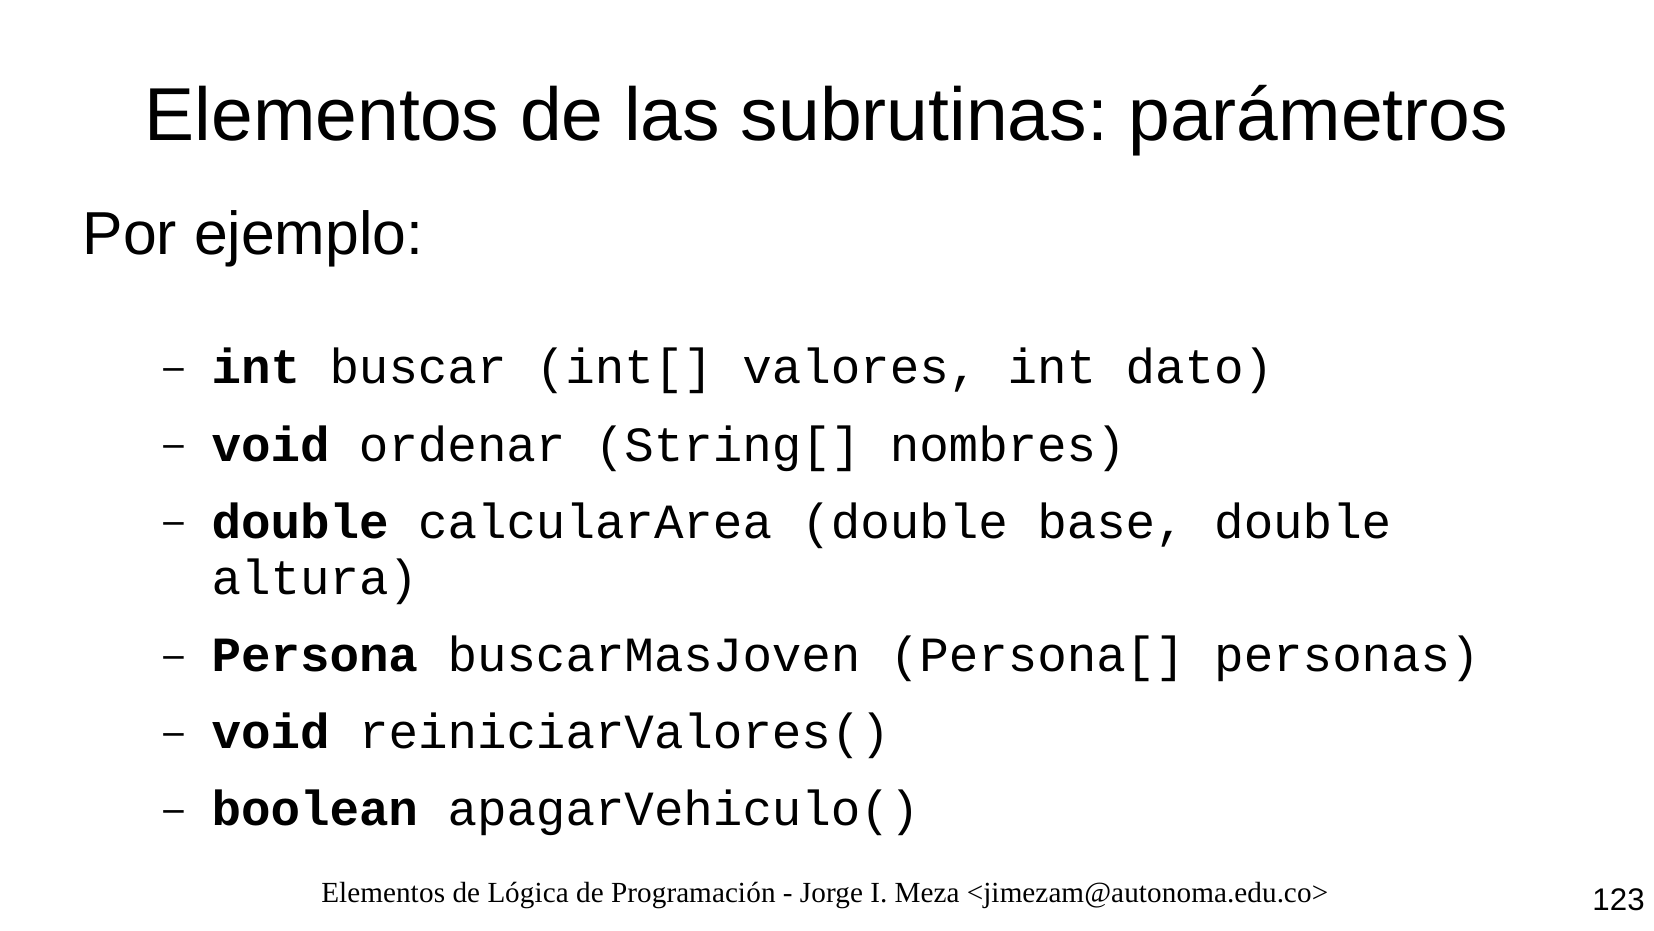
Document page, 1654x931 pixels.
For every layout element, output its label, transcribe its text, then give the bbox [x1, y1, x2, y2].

list Por ejemplo: int buscar (int[] valores, int dato) void ordenar (String[] nombres) double calcularArea (double base, double altura) Persona buscarMasJoven (Persona[] personas) void reiniciarValores() boolean apagarVehiculo() [82, 199, 1571, 845]
title Elementos de las subrutinas: parámetros [82, 37, 1571, 193]
